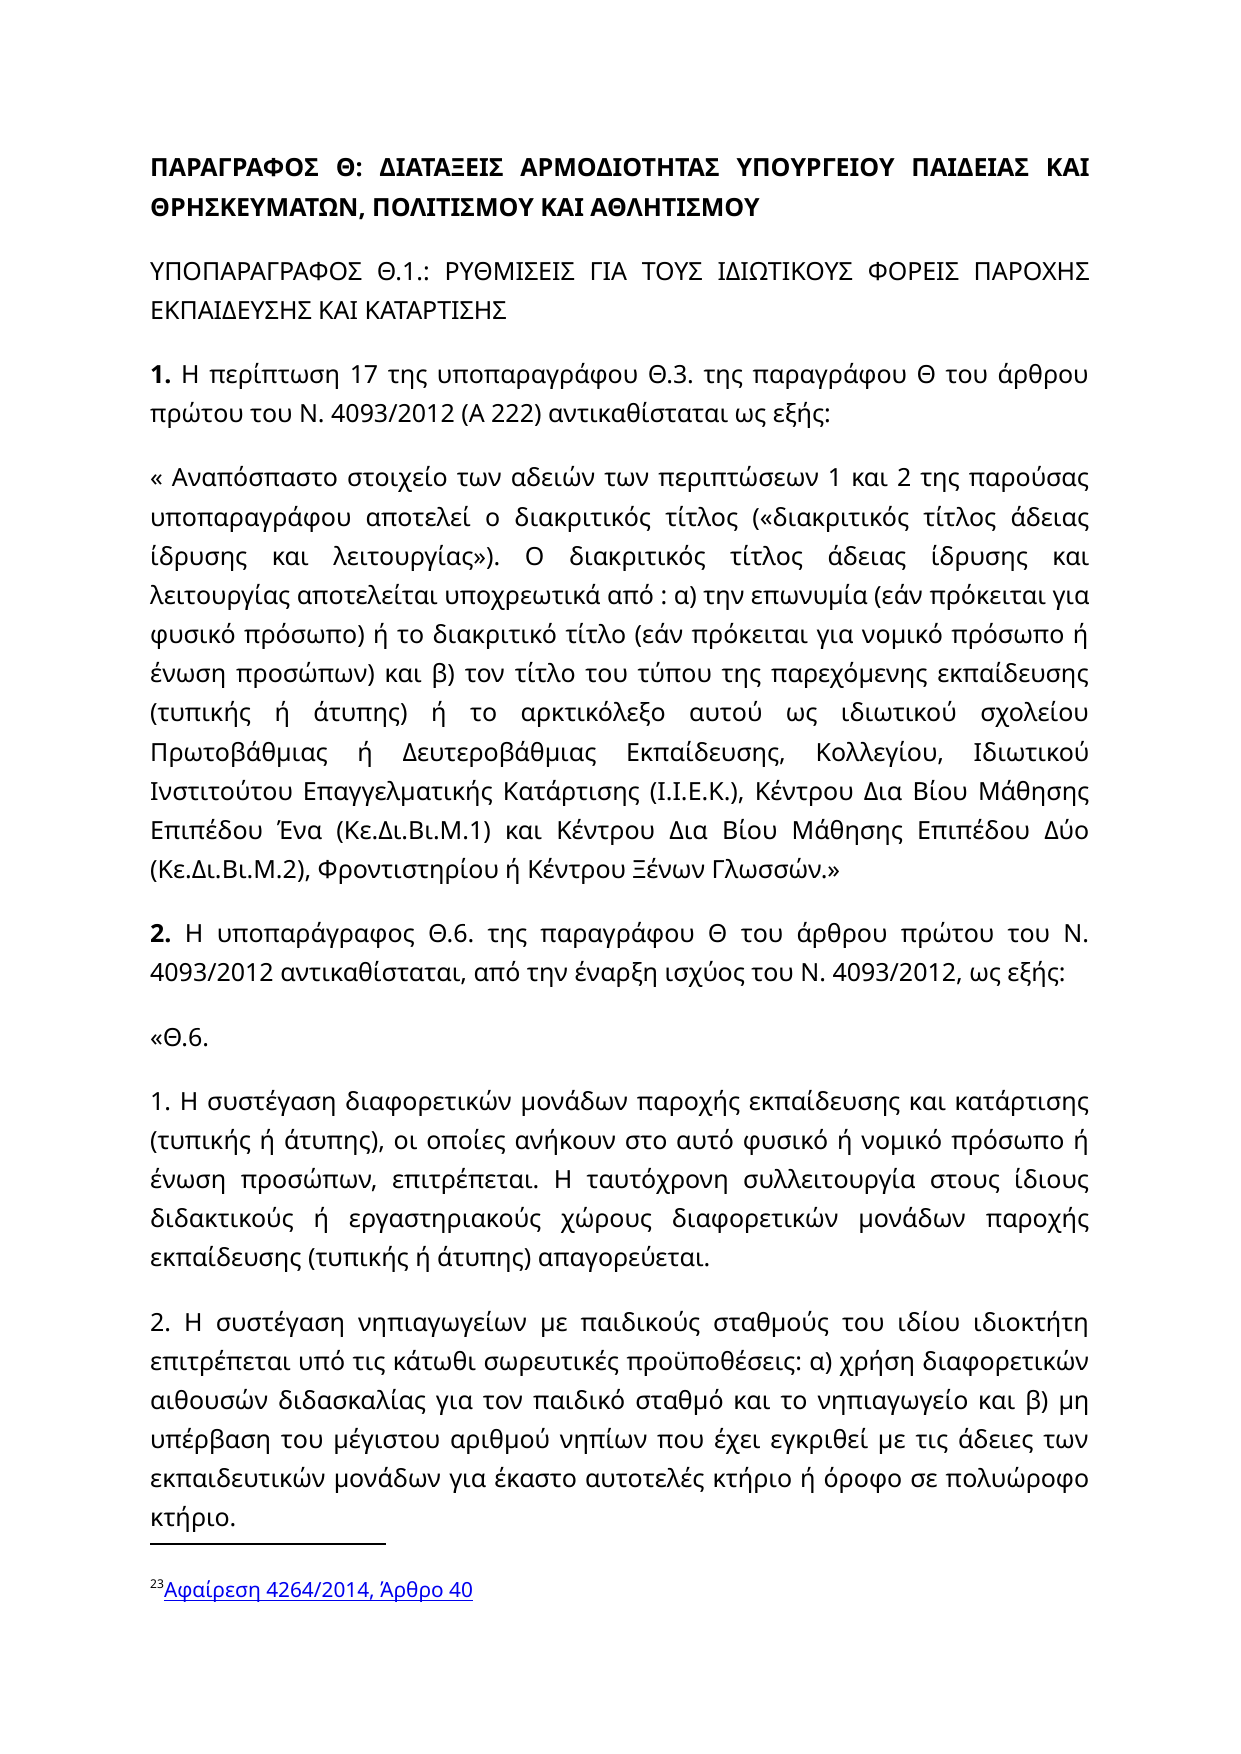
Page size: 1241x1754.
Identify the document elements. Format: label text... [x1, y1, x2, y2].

text Αφαίρεση 4264/2014, Άρθρο 40 [150, 1576, 1090, 1604]
text ΥΠΟΠΑΡΑΓΡΑΦΟΣ Θ.1.: ΡΥΘΜΙΣΕΙΣ ΓΙΑ ΤΟΥΣ ΙΔΙΩΤΙΚΟΥΣ ΦΟΡΕΙΣ ΠΑΡΟΧΗΣ ΕΚΠΑΙΔΕΥΣΗΣ ΚΑΙ ΚΑΤΑΡΤΙΣΗΣ [150, 253, 1090, 327]
text « Αναπόσπαστο στοιχείο των αδειών των περιπτώσεων 1 και 2 της παρούσας υποπαραγράφου αποτελεί ο διακριτικός τίτλος («διακριτικός τίτλος άδειας ίδρυσης και λειτουργίας»). Ο διακριτικός τίτλος άδειας ίδρυσης και λειτουργίας αποτελείται υποχρεωτικά από : α) την επωνυμία (εάν πρόκειται για φυσικό πρόσωπο) ή το διακριτικό τίτλο (εάν πρόκειται για νομικό πρόσωπο ή ένωση προσώπων) και β) τον τίτλο του τύπου της παρεχόμενης εκπαίδευσης (τυπικής ή άτυπης) ή το αρκτικόλεξο αυτού ως ιδιωτικού σχολείου Πρωτοβάθμιας ή Δευτεροβάθμιας Εκπαίδευσης, Κολλεγίου, Ιδιωτικού Ινστιτούτου Επαγγελματικής Κατάρτισης (Ι.Ι.Ε.Κ.), Κέντρου Δια Βίου Μάθησης Επιπέδου Ένα (Κε.Δι.Βι.Μ.1) και Κέντρου Δια Βίου Μάθησης Επιπέδου Δύο (Κε.Δι.Βι.Μ.2), Φροντιστηρίου ή Κέντρου Ξένων Γλωσσών.» [150, 460, 1090, 886]
text 1. Η συστέγαση διαφορετικών μονάδων παροχής εκπαίδευσης και κατάρτισης (τυπικής ή άτυπης), οι οποίες ανήκουν στο αυτό φυσικό ή νομικό πρόσωπο ή ένωση προσώπων, επιτρέπεται. Η ταυτόχρονη συλλειτουργία στους ίδιους διδακτικούς ή εργαστηριακούς χώρους διαφορετικών μονάδων παροχής εκπαίδευσης (τυπικής ή άτυπης) απαγορεύεται. [150, 1083, 1090, 1274]
text ΠΑΡΑΓΡΑΦΟΣ Θ: ΔΙΑΤΑΞΕΙΣ ΑΡΜΟΔΙΟΤΗΤΑΣ ΥΠΟΥΡΓΕΙΟΥ ΠΑΙΔΕΙΑΣ ΚΑΙ ΘΡΗΣΚΕΥΜΑΤΩΝ, ΠΟΛΙΤΙΣΜΟΥ ΚΑΙ ΑΘΛΗΤΙΣΜΟΥ [150, 150, 1090, 223]
text 1. Η περίπτωση 17 της υποπαραγράφου Θ.3. της παραγράφου Θ του άρθρου πρώτου του Ν. 4093/2012 (Α 222) αντικαθίσταται ως εξής: [150, 357, 1090, 430]
text «Θ.6. [150, 1019, 1090, 1053]
text 2. Η υποπαράγραφος Θ.6. της παραγράφου Θ του άρθρου πρώτου του Ν. 4093/2012 αντικαθίσταται, από την έναρξη ισχύος του Ν. 4093/2012, ως εξής: [150, 916, 1090, 989]
text 2. Η συστέγαση νηπιαγωγείων με παιδικούς σταθμούς του ιδίου ιδιοκτήτη επιτρέπεται υπό τις κάτωθι σωρευτικές προϋποθέσεις: α) χρήση διαφορετικών αιθουσών διδασκαλίας για τον παιδικό σταθμό και το νηπιαγωγείο και β) μη υπέρβαση του μέγιστου αριθμού νηπίων που έχει εγκριθεί με τις άδειες των εκπαιδευτικών μονάδων για έκαστο αυτοτελές κτήριο ή όροφο σε πολυώροφο κτήριο. [150, 1304, 1090, 1534]
